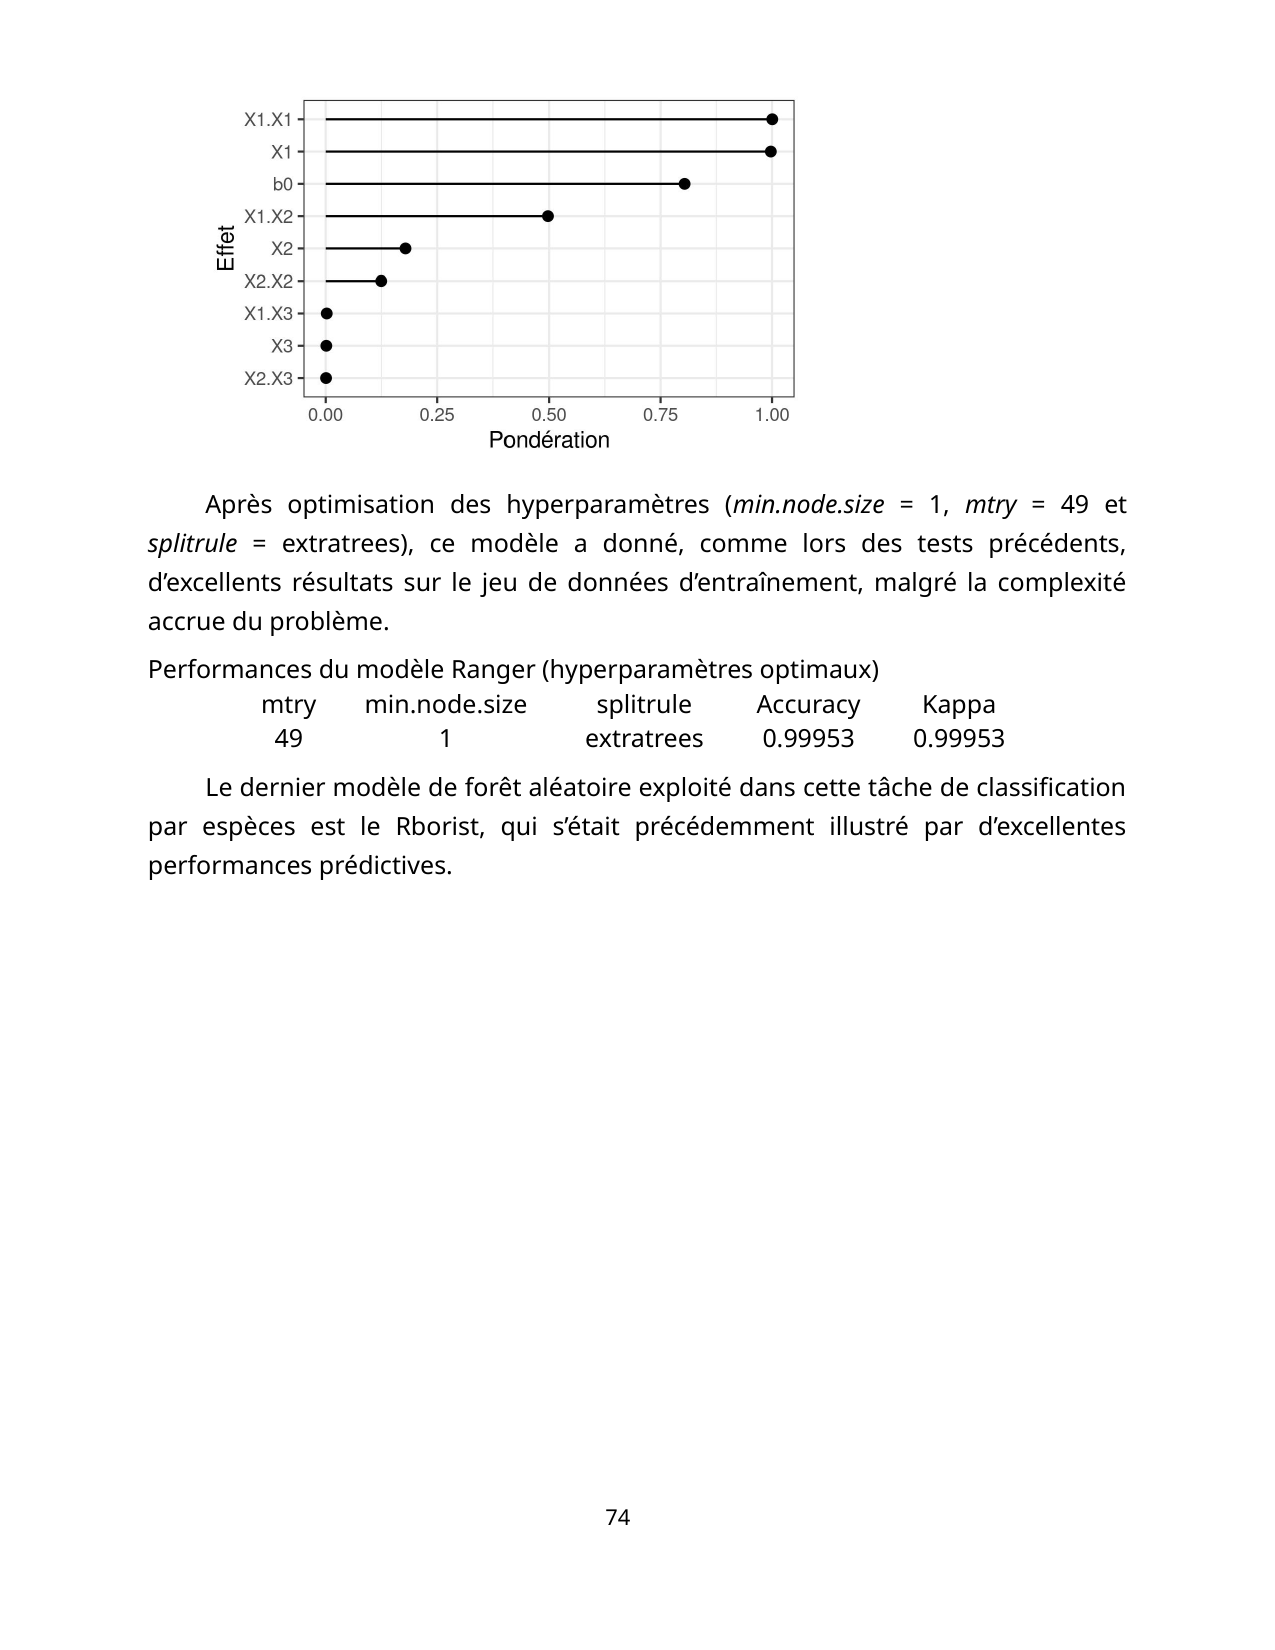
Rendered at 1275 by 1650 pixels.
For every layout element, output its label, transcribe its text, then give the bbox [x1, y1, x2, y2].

table_header mtry [241, 686, 336, 720]
table_cell 1 [336, 720, 555, 754]
text Le dernier modèle de forêt aléatoire exploité dans cette tâche de classification par espèces est le Rborist, qui s’était précédemment illustré par d’excellentes performances prédictives. [148, 769, 1127, 882]
table_header min.node.size [336, 686, 555, 720]
table_cell 0.99953 [733, 720, 884, 754]
table_cell extratrees [555, 720, 733, 754]
table_header Accuracy [733, 686, 884, 720]
table_cell 49 [241, 720, 336, 754]
text Après optimisation des hyperparamètres (min.node.size = 1, mtry = 49 et splitrule = extratrees), ce modèle a donné, comme lors des tests précédents, d’excellents résultats sur le jeu de données d’entraînement, malgré la complexité accrue du problème. [148, 487, 1127, 638]
table_cell 0.99953 [884, 720, 1034, 754]
picture [205, 88, 805, 464]
table_header splitrule [555, 686, 733, 720]
text Performances du modèle Ranger (hyperparamètres optimaux) [148, 652, 1127, 686]
table_header Kappa [884, 686, 1034, 720]
